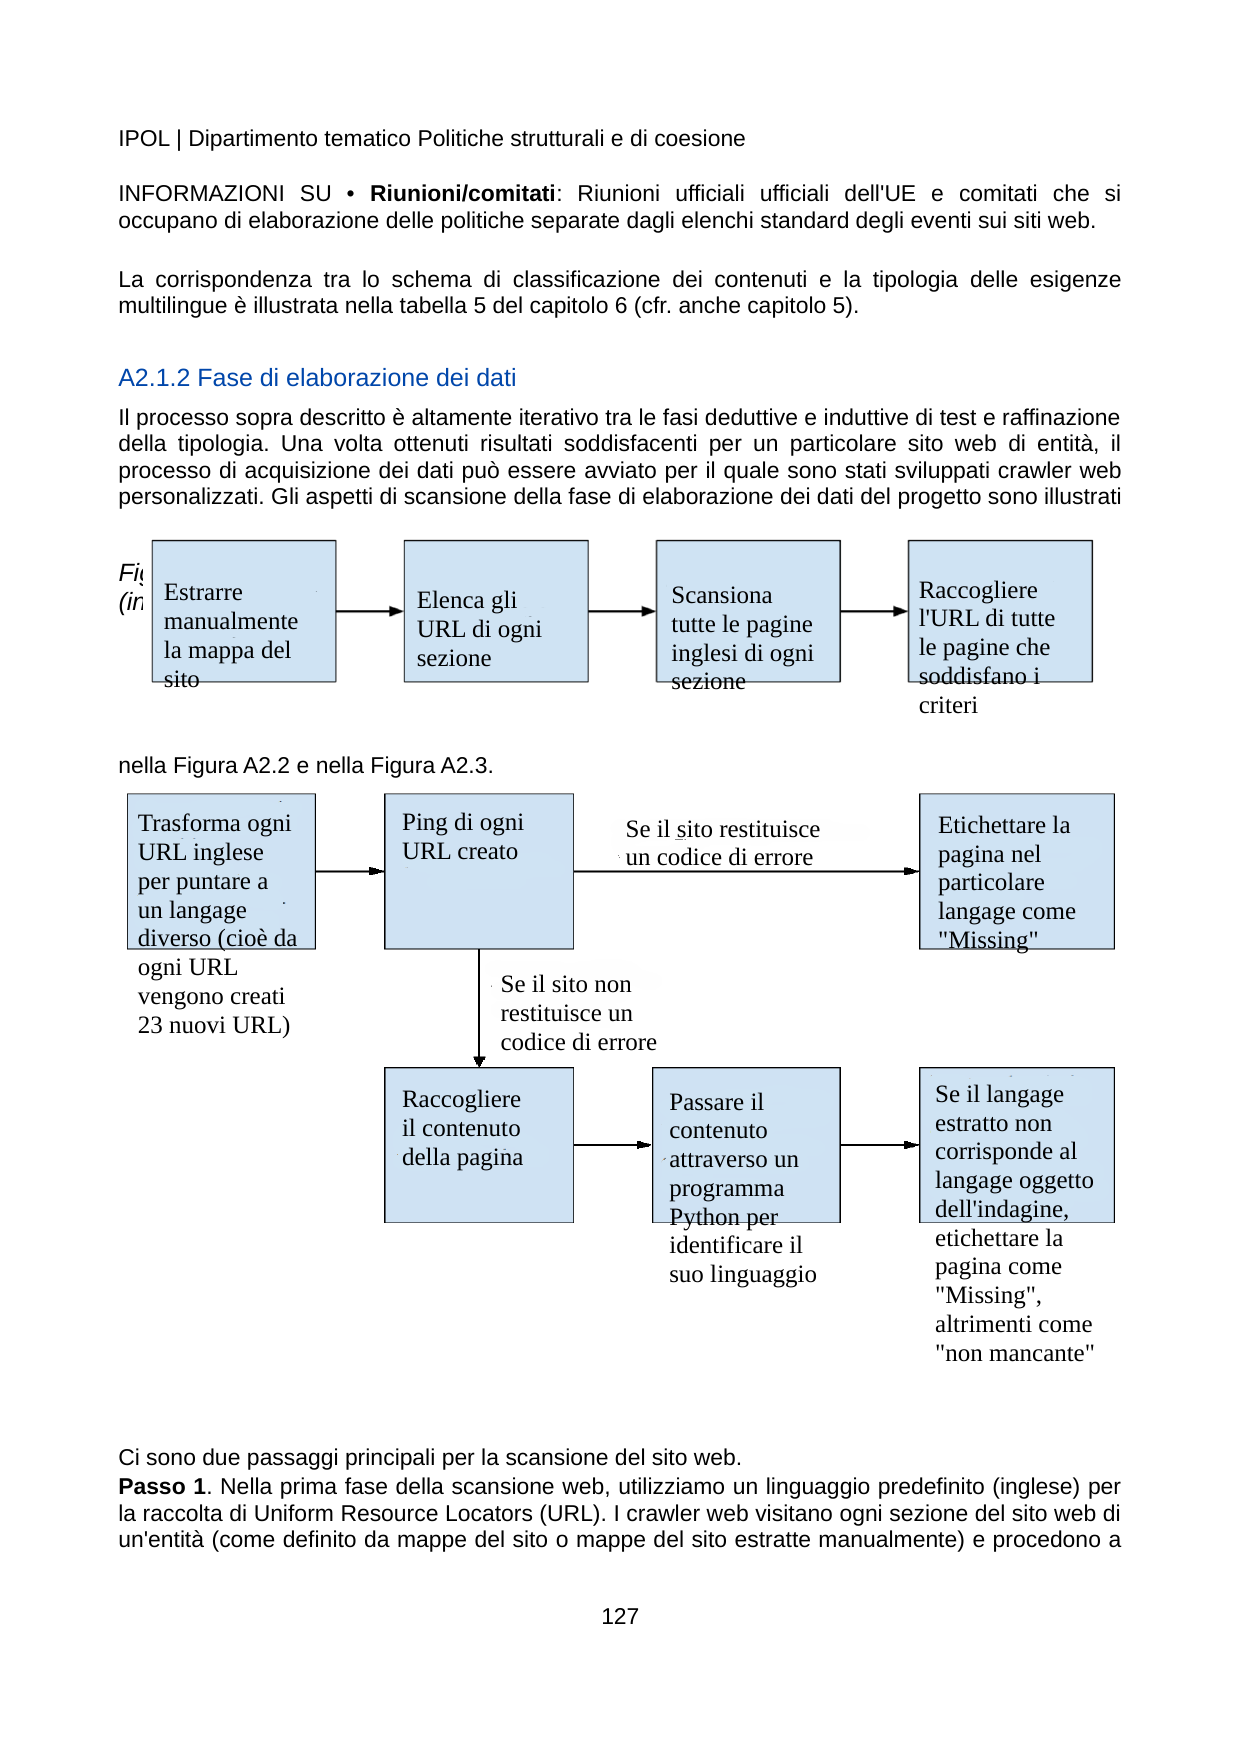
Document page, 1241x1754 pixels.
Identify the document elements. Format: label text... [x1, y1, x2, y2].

picture [750, 1215, 755, 1224]
picture [116, 784, 1124, 1227]
text Passo 1. Nella prima fase della scansione web, utilizziamo un linguaggio predefinito (inglese) per la raccolta di Uniform Resource Locators (URL). I crawler web visitano ogni sezione del sito web di un'entità (come definito da mappe del sito o mappe del sito estratte manualmente) e procedono a [118, 1473, 1122, 1552]
text INFORMAZIONI SU • Riunioni/comitati: Riunioni ufficiali ufficiali dell'UE e comitati che si occupano di elaborazione delle politiche separate dagli elenchi standard degli eventi sui siti web. [118, 180, 1122, 233]
text Il processo sopra descritto è altamente iterativo tra le fasi deduttive e induttive di test e raffinazione della tipologia. Una volta ottenuti risultati soddisfacenti per un particolare sito web di entità, il processo di acquisizione dei dati può essere avviato per il quale sono stati sviluppati crawler web personalizzati. Gli aspetti di scansione della fase di elaborazione dei dati del progetto sono illustrati nella Figura A2.2 e nella Figura A2.3. [118, 404, 1122, 778]
picture [143, 530, 1097, 688]
subtitle A2.1.2 Fase di elaborazione dei dati [118, 363, 1122, 392]
text Ci sono due passaggi principali per la scansione del sito web. [118, 1444, 1122, 1470]
text La corrispondenza tra lo schema di classificazione dei contenuti e la tipologia delle esigenze multilingue è illustrata nella tabella 5 del capitolo 6 (cfr. anche capitolo 5). [118, 266, 1122, 319]
picture [726, 679, 731, 688]
